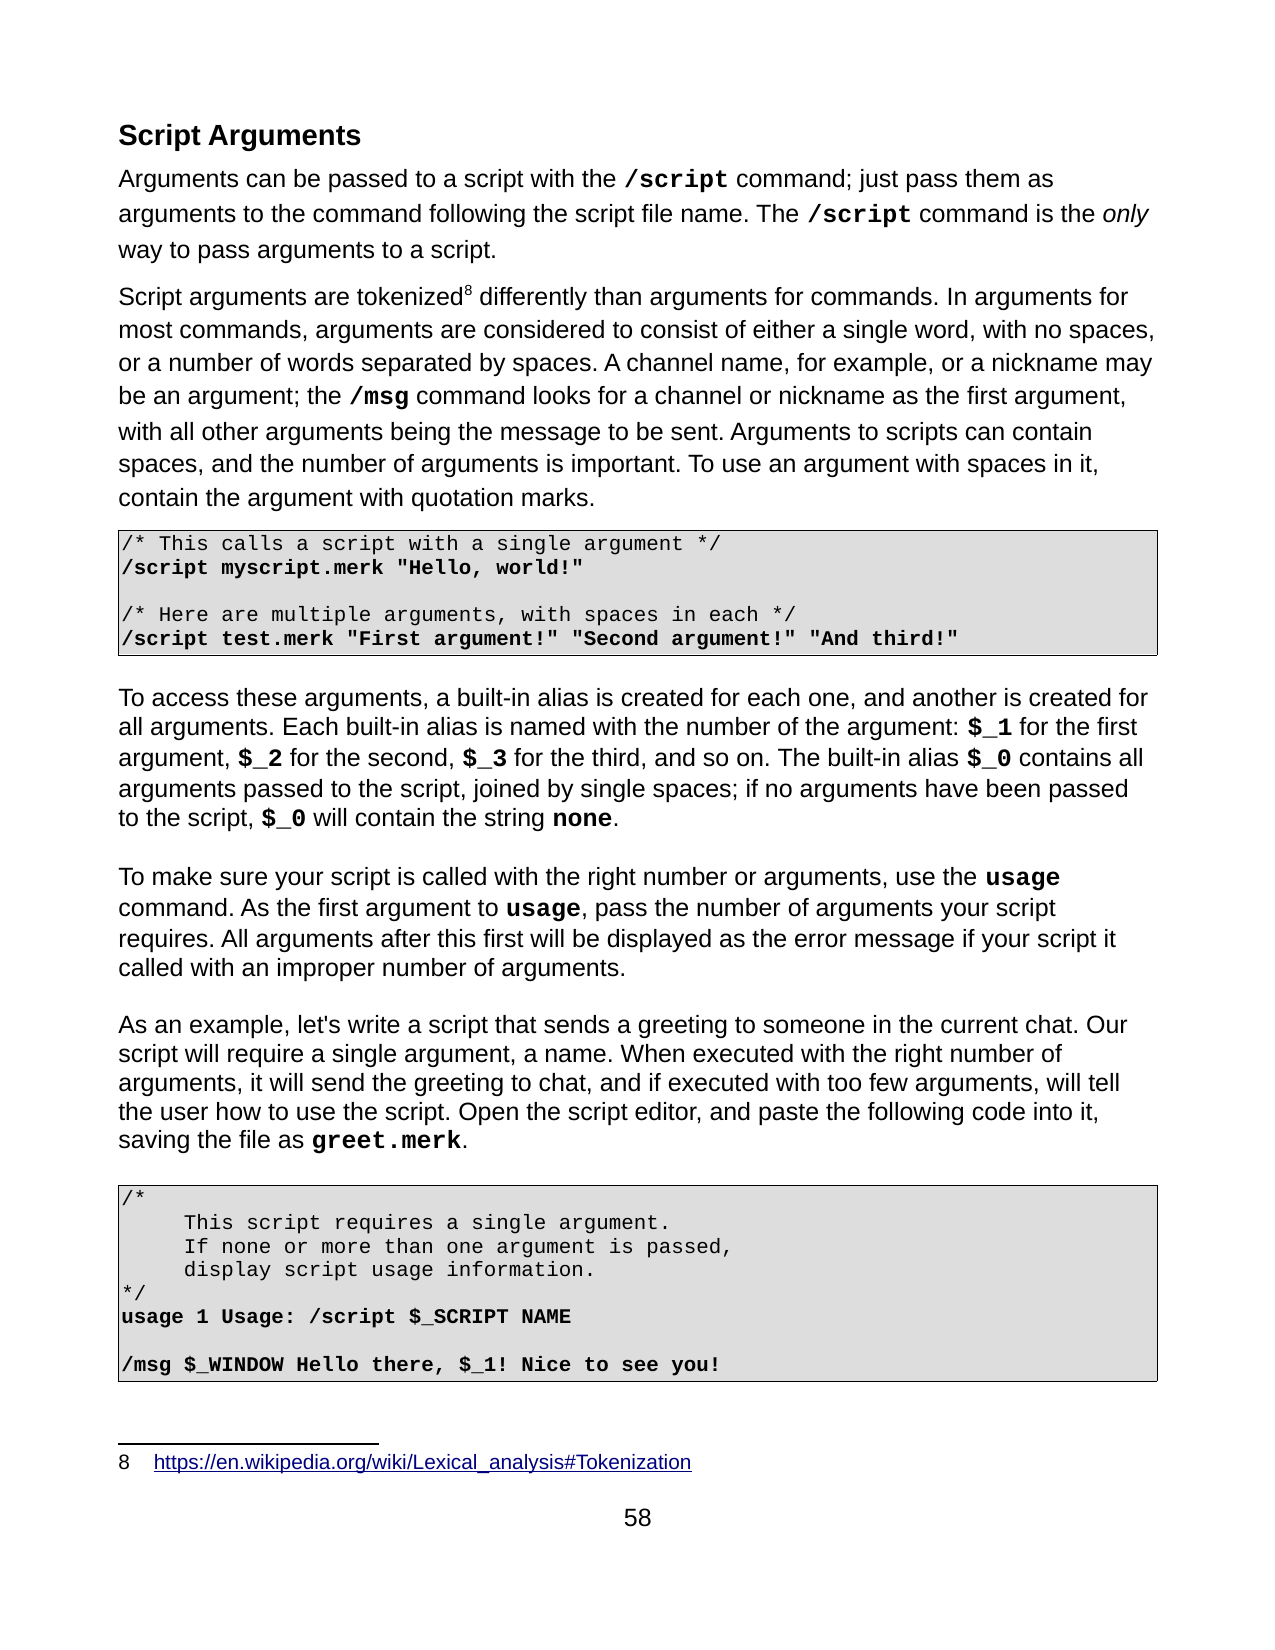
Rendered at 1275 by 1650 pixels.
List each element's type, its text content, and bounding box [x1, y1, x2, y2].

text Arguments can be passed to a script with the /script command; just pass them as arguments to the command following the script file name. The /script command is the only way to pass arguments to a script. [118, 164, 1157, 263]
text As an example, let's write a script that sends a greeting to someone in the current chat. Our script will require a single argument, a name. When executed with the right number of arguments, it will send the greeting to chat, and if executed with too few arguments, will tell the user how to use the script. Open the script editor, and paste the following code into it, saving the file as greet.merk. [118, 1011, 1157, 1156]
text To access these arguments, a built-in alias is created for each one, and another is created for all arguments. Each built-in alias is named with the number of the argument: $_1 for the first argument, $_2 for the second, $_3 for the third, and so on. The built-in alias $_0 contains all arguments passed to the script, joined by single spaces; if no arguments have been passed to the script, $_0 will contain the string none. [118, 683, 1157, 834]
table_header /* This script requires a single argument. If none or more than one argument is passed, display script usage information. */ usage 1 Usage: /script $_SCRIPT NAME /msg $_WINDOW Hello there, $_1! Nice to see you! [119, 1186, 1157, 1381]
text https://en.wikipedia.org/wiki/Lexical_analysis#Tokenization [118, 1450, 1157, 1474]
text Script arguments are tokenized differently than arguments for commands. In arguments for most commands, arguments are considered to consist of either a single word, with no spaces, or a number of words separated by spaces. A channel name, for example, or a nickname may be an argument; the /msg command looks for a channel or nickname as the first argument, with all other arguments being the message to be sent. Arguments to scripts can contain spaces, and the number of arguments is important. To use an argument with spaces in it, contain the argument with quotation marks. [118, 282, 1157, 511]
subtitle Script Arguments [118, 118, 1157, 152]
table_header /* This calls a script with a single argument */ /script myscript.merk "Hello, world!" /* Here are multiple arguments, with spaces in each */ /script test.merk "First argument!" "Second argument!" "And third!" [119, 531, 1157, 654]
text To make sure your script is called with the right number or arguments, use the usage command. As the first argument to usage, pass the number of arguments your script requires. All arguments after this first will be displayed as the error message if your script it called with an improper number of arguments. [118, 862, 1157, 982]
